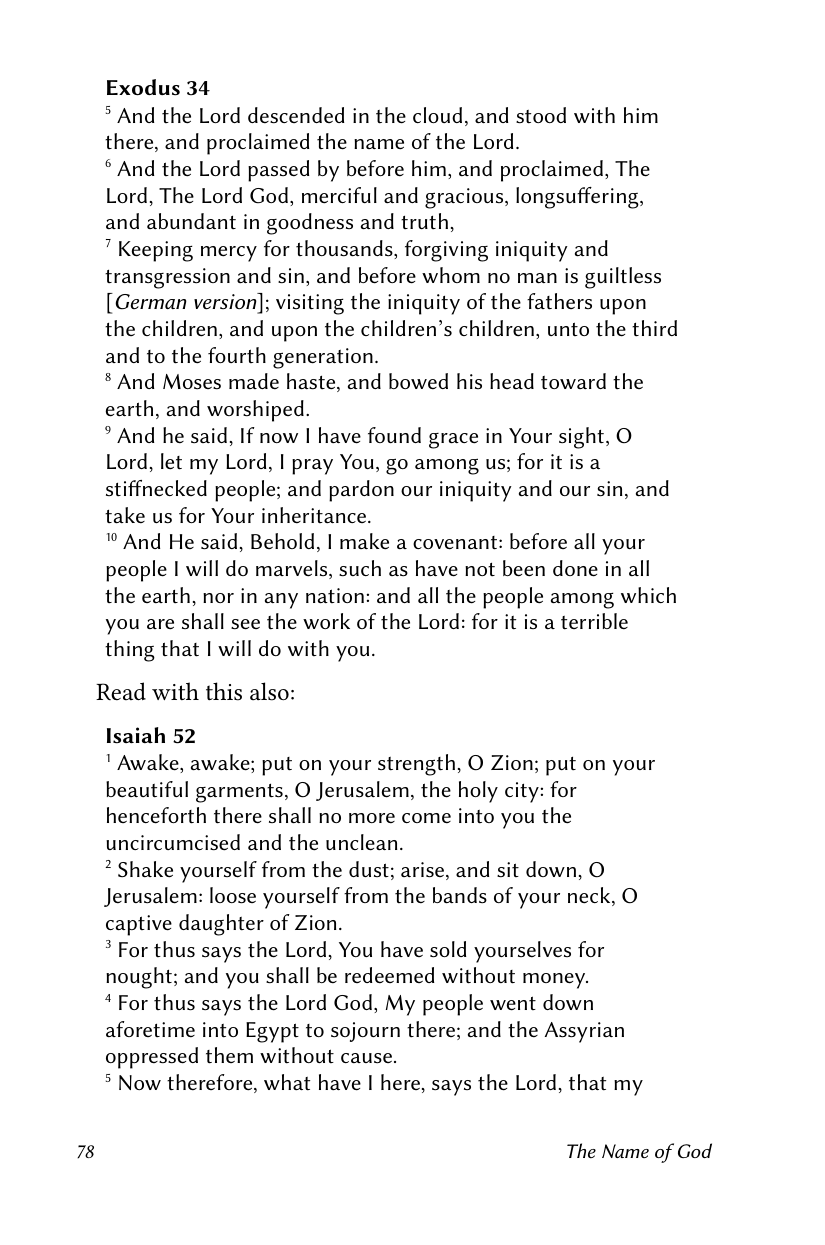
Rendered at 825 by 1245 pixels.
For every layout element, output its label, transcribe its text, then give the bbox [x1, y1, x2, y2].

text 4 For thus says the Lord God, My people went down aforetime into Egypt to sojourn there; and the Assyrian oppressed them without cause. [105, 990, 682, 1069]
text 7 Keeping mercy for thousands, forgiving iniquity and transgression and sin, and before whom no man is guiltless [German version]; visiting the iniquity of the fathers upon the children, and upon the children’s children, unto the third and to the fourth generation. [105, 236, 682, 369]
text Exodus 34 [105, 75, 712, 101]
text 5 And the Lord descended in the cloud, and stood with him there, and proclaimed the name of the Lord. [105, 103, 682, 155]
text 3 For thus says the Lord, You have sold yourselves for nought; and you shall be redeemed without money. [105, 937, 682, 989]
text 8 And Moses made haste, and bowed his head toward the earth, and worshiped. [105, 369, 682, 422]
text Isaiah 52 [105, 722, 712, 749]
text 6 And the Lord passed by before him, and proclaimed, The Lord, The Lord God, merciful and gracious, longsuffering, and abundant in goodness and truth, [105, 156, 682, 235]
text 2 Shake yourself from the dust; arise, and sit down, O Jerusalem: loose yourself from the bands of your neck, O captive daughter of Zion. [105, 857, 682, 936]
text Read with this also: [75, 678, 712, 706]
text 9 And he said, If now I have found grace in Your sight, O Lord, let my Lord, I pray You, go among us; for it is a stiffnecked people; and pardon our iniquity and our sin, and take us for Your inheritance. [105, 423, 682, 529]
text 5 Now therefore, what have I here, says the Lord, that my [105, 1070, 682, 1096]
text 1 Awake, awake; put on your strength, O Zion; put on your beautiful garments, O Jerusalem, the holy city: for henceforth there shall no more come into you the uncircumcised and the unclean. [105, 750, 682, 856]
text 10 And He said, Behold, I make a covenant: before all your people I will do marvels, such as have not been done in all the earth, nor in any nation: and all the people among which you are shall see the work of the Lord: for it is a terrible thing that I will do with you. [105, 529, 682, 662]
